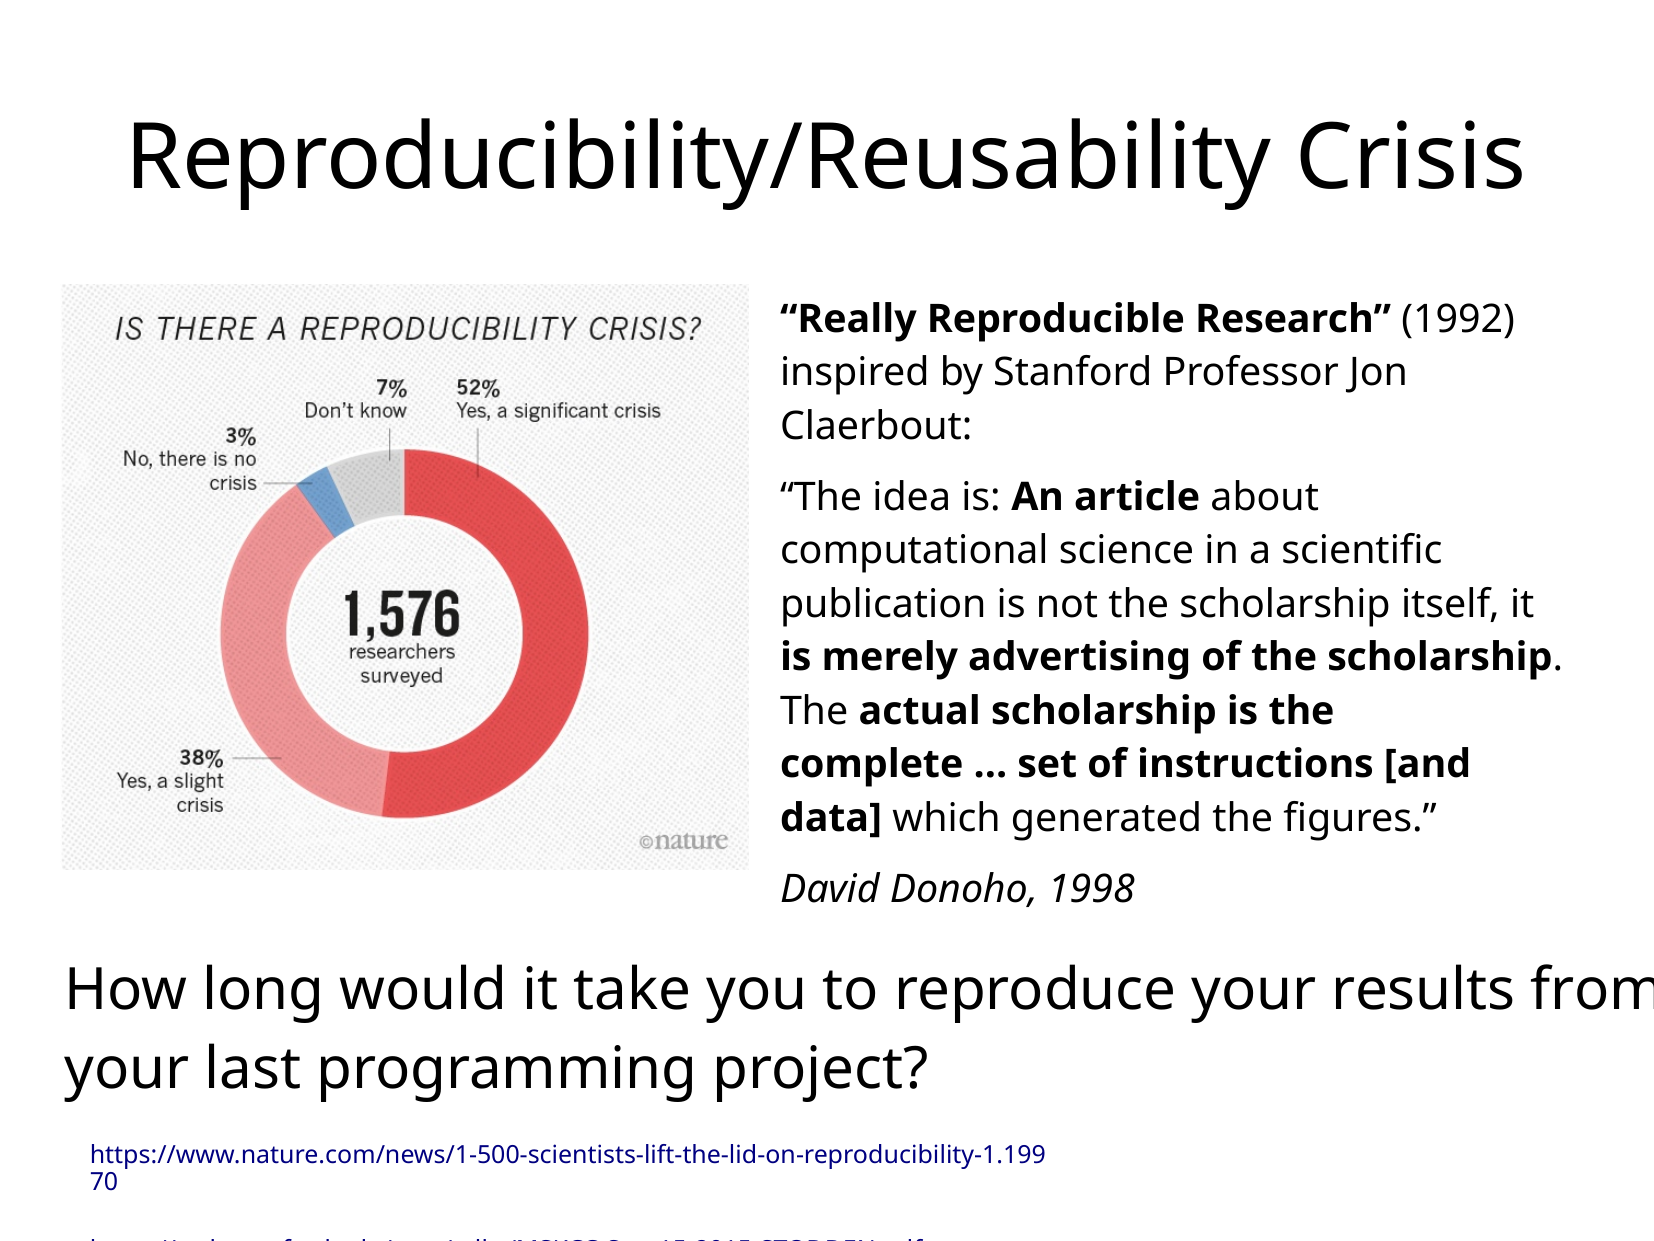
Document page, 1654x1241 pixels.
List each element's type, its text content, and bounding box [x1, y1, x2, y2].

title Reproducibility/Reusability Crisis [82, 49, 1571, 257]
text_box https://www.nature.com/news/1-500-scientists-lift-the-lid-on-reproducibility-1.19970 https://web.stanford.edu/~vcs/talks/MSKCC-Sept15-2015-STODDEN.pdf [75, 1129, 1066, 1216]
picture [60, 284, 749, 871]
list “Really Reproducible Research” (1992) inspired by Stanford Professor Jon Claerbout: “The idea is: An article about computational science in a scientific publication is not the scholarship itself, it is merely advertising of the scholarship. The actual scholarship is the complete ... set of instructions [and data] which generated the figures.” David Donoho, 1998 [780, 290, 1571, 931]
text_box How long would it take you to reproduce your results from your last programming project? [64, 947, 1654, 1119]
